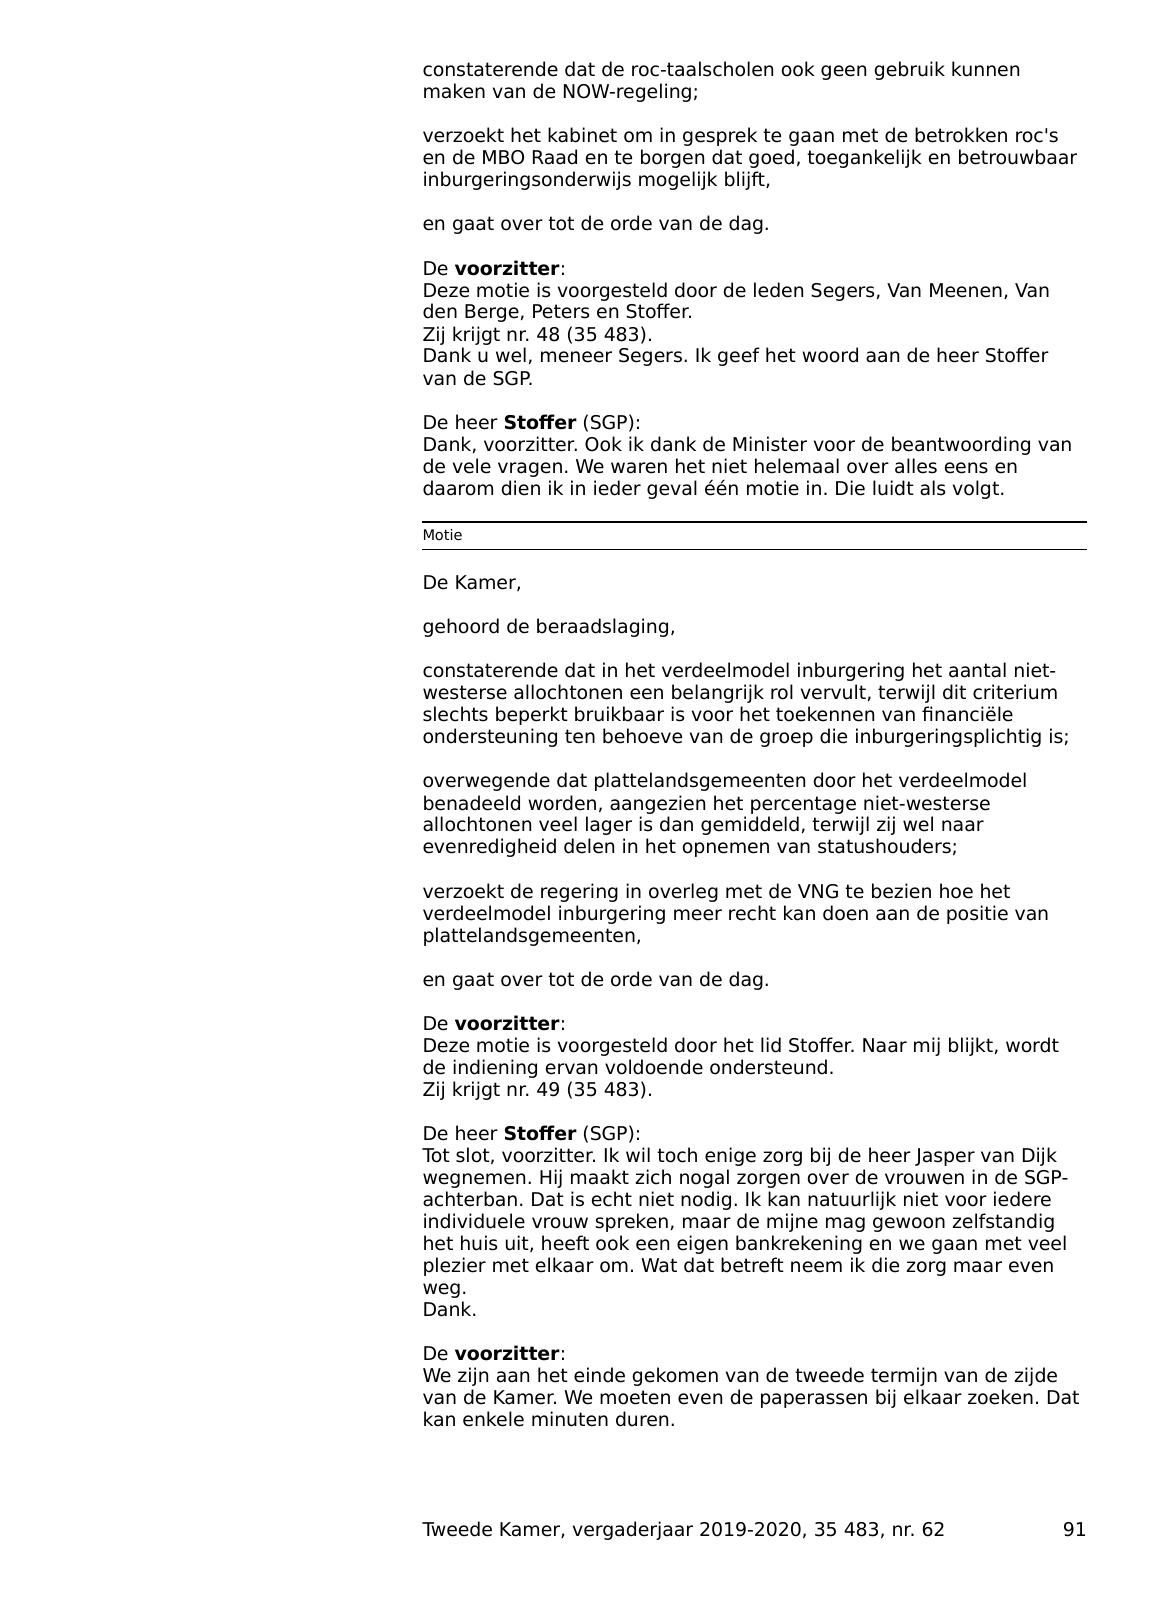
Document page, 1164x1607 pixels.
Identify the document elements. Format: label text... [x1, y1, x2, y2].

text De voorzitter: [422, 1013, 1087, 1035]
text Deze motie is voorgesteld door de leden Segers, Van Meenen, Van den Berge, Peters en Stoffer. [422, 279, 1087, 323]
text Dank. [422, 1299, 1087, 1321]
text en gaat over tot de orde van de dag. [422, 213, 1087, 235]
text Deze motie is voorgesteld door het lid Stoffer. Naar mij blijkt, wordt de indiening ervan voldoende ondersteund. [422, 1035, 1087, 1079]
text De heer Stoffer (SGP): [422, 1123, 1087, 1145]
text Dank u wel, meneer Segers. Ik geef het woord aan de heer Stoffer van de SGP. [422, 345, 1087, 389]
text constaterende dat in het verdeelmodel inburgering het aantal niet-westerse allochtonen een belangrijk rol vervult, terwijl dit criterium slechts beperkt bruikbaar is voor het toekennen van financiële ondersteuning ten behoeve van de groep die inburgeringsplichtig is; [422, 660, 1087, 748]
text De voorzitter: [422, 1343, 1087, 1365]
text overwegende dat plattelandsgemeenten door het verdeelmodel benadeeld worden, aangezien het percentage niet-westerse allochtonen veel lager is dan gemiddeld, terwijl zij wel naar evenredigheid delen in het opnemen van statushouders; [422, 770, 1087, 858]
text en gaat over tot de orde van de dag. [422, 969, 1087, 991]
text verzoekt het kabinet om in gesprek te gaan met de betrokken roc's en de MBO Raad en te borgen dat goed, toegankelijk en betrouwbaar inburgeringsonderwijs mogelijk blijft, [422, 125, 1087, 191]
text We zijn aan het einde gekomen van de tweede termijn van de zijde van de Kamer. We moeten even de paperassen bij elkaar zoeken. Dat kan enkele minuten duren. [422, 1365, 1087, 1431]
text Dank, voorzitter. Ook ik dank de Minister voor de beantwoording van de vele vragen. We waren het niet helemaal over alles eens en daarom dien ik in ieder geval één motie in. Die luidt als volgt. [422, 433, 1087, 499]
text verzoekt de regering in overleg met de VNG te bezien hoe het verdeelmodel inburgering meer recht kan doen aan de positie van plattelandsgemeenten, [422, 881, 1087, 946]
text De Kamer, [422, 572, 1087, 594]
table_header Motie [422, 523, 1087, 549]
text Tot slot, voorzitter. Ik wil toch enige zorg bij de heer Jasper van Dijk wegnemen. Hij maakt zich nogal zorgen over de vrouwen in de SGP-achterban. Dat is echt niet nodig. Ik kan natuurlijk niet voor iedere individuele vrouw spreken, maar de mijne mag gewoon zelfstandig het huis uit, heeft ook een eigen bankrekening en we gaan met veel plezier met elkaar om. Wat dat betreft neem ik die zorg maar even weg. [422, 1145, 1087, 1299]
text Zij krijgt nr. 49 (35 483). [422, 1079, 1087, 1101]
text gehoord de beraadslaging, [422, 616, 1087, 638]
text Zij krijgt nr. 48 (35 483). [422, 323, 1087, 345]
text constaterende dat de roc-taalscholen ook geen gebruik kunnen maken van de NOW-regeling; [422, 59, 1087, 103]
text De voorzitter: [422, 257, 1087, 279]
text De heer Stoffer (SGP): [422, 412, 1087, 433]
